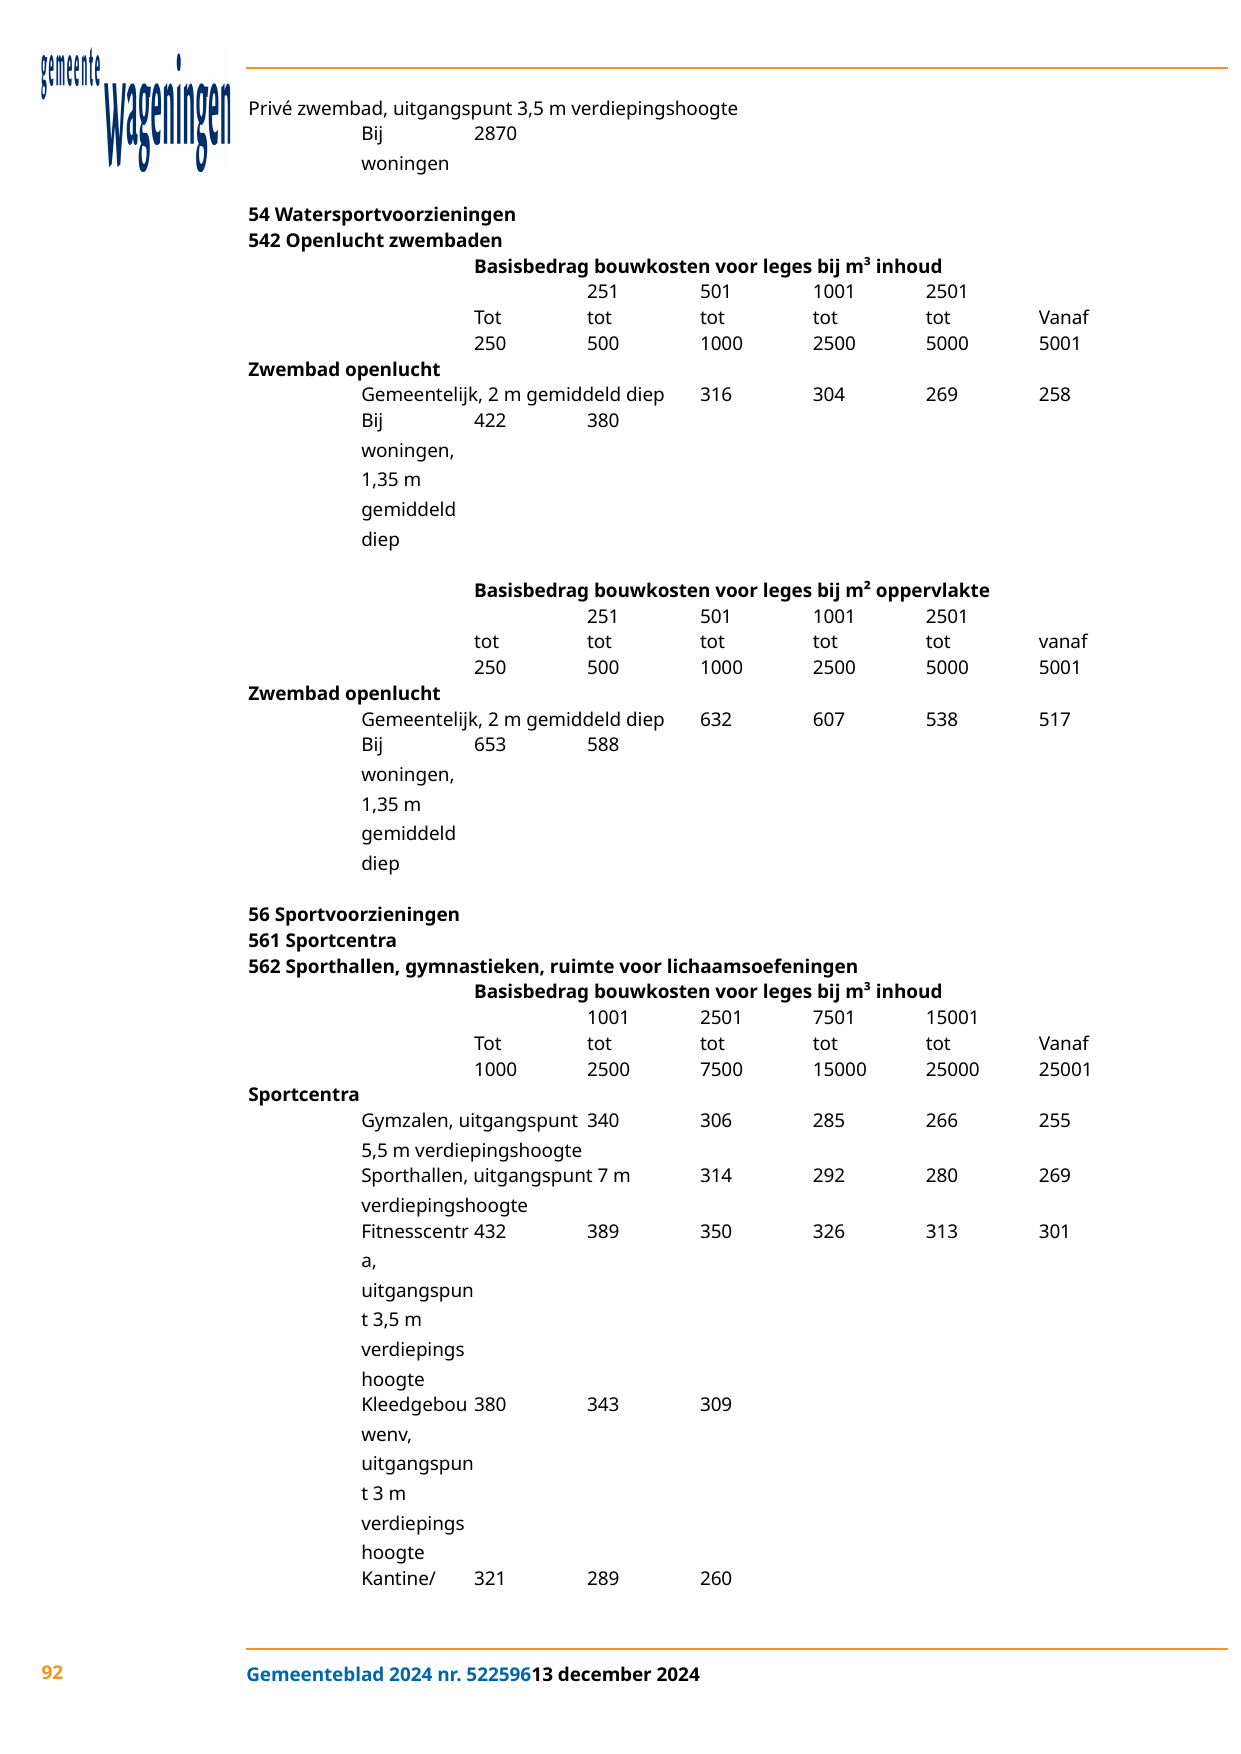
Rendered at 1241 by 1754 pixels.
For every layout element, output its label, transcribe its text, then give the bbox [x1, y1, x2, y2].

table_cell 562 Sporthallen, gymnastieken, ruimte voor lichaamsoefeningen [248, 953, 1038, 978]
table_cell [700, 202, 813, 227]
table_cell [700, 927, 813, 953]
table_cell [700, 176, 813, 202]
table_cell 350 [700, 1218, 813, 1391]
table_cell 501 [700, 279, 813, 304]
table_cell [474, 551, 587, 577]
table_cell [474, 1004, 587, 1030]
table_cell [248, 1030, 361, 1056]
table_cell [248, 408, 361, 551]
table_cell [813, 732, 926, 876]
table_cell [700, 356, 813, 382]
table_cell 517 [1039, 706, 1152, 732]
table_cell Kleedgebouwenv, uitgangspunt 3 m verdiepingshoogte [361, 1391, 474, 1565]
table_cell [248, 1163, 361, 1218]
table_cell 2870 [474, 121, 587, 176]
table_cell [1039, 1081, 1152, 1107]
table_cell [926, 1565, 1038, 1591]
table_cell Vanaf [1039, 305, 1152, 330]
table_cell [1039, 732, 1152, 876]
table_cell Fitnesscentra, uitgangspunt 3,5 m verdiepingshoogte [361, 1218, 474, 1391]
table_cell [1039, 227, 1152, 253]
table_cell Basisbedrag bouwkosten voor leges bij m² oppervlakte [474, 577, 1152, 603]
table_cell [248, 876, 361, 901]
table_cell tot [813, 305, 926, 330]
table_cell 501 [700, 603, 813, 629]
table_cell [587, 551, 700, 577]
table_cell 56 Sportvoorzieningen [248, 901, 587, 927]
table_cell 1001 [813, 279, 926, 304]
table_cell 1000 [700, 330, 813, 356]
table_cell 289 [587, 1565, 700, 1591]
table_cell [248, 551, 361, 577]
table_cell [474, 927, 587, 953]
table_cell tot [587, 1030, 700, 1056]
table_cell [700, 1081, 813, 1107]
table_cell 561 Sportcentra [248, 927, 474, 953]
table_cell tot [700, 305, 813, 330]
table_cell [248, 629, 361, 654]
table_cell [587, 680, 700, 706]
table_cell [1039, 876, 1152, 901]
table_cell [1039, 356, 1152, 382]
table_cell Bij woningen, 1,35 m gemiddeld diep [361, 732, 474, 876]
table_cell [700, 732, 813, 876]
table_cell Tot [474, 305, 587, 330]
table_cell [700, 551, 813, 577]
table_cell [926, 680, 1038, 706]
table_cell 280 [926, 1163, 1038, 1218]
table_cell [587, 901, 700, 927]
table_cell [361, 603, 474, 629]
table_cell [813, 176, 926, 202]
table_cell [248, 577, 361, 603]
table_cell 5001 [1039, 654, 1152, 680]
table_cell 389 [587, 1218, 700, 1391]
table_cell [361, 253, 474, 279]
table_cell [361, 577, 474, 603]
table_cell 269 [1039, 1163, 1152, 1218]
table_cell 15001 [926, 1004, 1038, 1030]
table_cell [1039, 603, 1152, 629]
table_cell [1039, 979, 1152, 1004]
table_cell [700, 901, 813, 927]
table_cell [1039, 901, 1152, 927]
table_cell 250 [474, 654, 587, 680]
table_cell [248, 121, 361, 176]
table_cell [926, 901, 1038, 927]
table_cell [813, 121, 926, 176]
table_cell tot [813, 1030, 926, 1056]
table_cell [1039, 927, 1152, 953]
table_cell Sportcentra [248, 1081, 474, 1107]
table_cell [926, 227, 1038, 253]
table_cell Zwembad openlucht [248, 680, 587, 706]
table_cell [474, 603, 587, 629]
table_cell [926, 927, 1038, 953]
table_cell [587, 176, 700, 202]
table_cell [1039, 95, 1152, 121]
table_cell [1039, 253, 1152, 279]
table_cell tot [587, 629, 700, 654]
table_cell 316 [700, 382, 813, 407]
table_cell [361, 551, 474, 577]
table_cell [361, 330, 474, 356]
table_cell 1001 [813, 603, 926, 629]
table_cell [813, 202, 926, 227]
table_cell 380 [587, 408, 700, 551]
table_cell [361, 279, 474, 304]
table_cell tot [700, 1030, 813, 1056]
table_cell 255 [1039, 1107, 1152, 1162]
table_cell [926, 202, 1038, 227]
table_cell [813, 680, 926, 706]
table_cell [587, 927, 700, 953]
table_cell 2501 [926, 603, 1038, 629]
table_cell tot [813, 629, 926, 654]
table_cell 2500 [813, 330, 926, 356]
table_cell [813, 551, 926, 577]
picture [41, 47, 231, 172]
table_cell [926, 551, 1038, 577]
table_cell 301 [1039, 1218, 1152, 1391]
table_cell [813, 408, 926, 551]
table_cell 5000 [926, 330, 1038, 356]
table_cell Sporthallen, uitgangspunt 7 m verdiepingshoogte [361, 1163, 700, 1218]
table_cell [248, 1056, 361, 1081]
table_cell [1039, 408, 1152, 551]
table_cell 538 [926, 706, 1038, 732]
table_cell 500 [587, 330, 700, 356]
table_cell [248, 1565, 361, 1591]
table_cell [813, 227, 926, 253]
table_cell 313 [926, 1218, 1038, 1391]
table_cell 258 [1039, 382, 1152, 407]
table_cell [700, 876, 813, 901]
table_cell 607 [813, 706, 926, 732]
table_cell [587, 876, 700, 901]
table_cell tot [700, 629, 813, 654]
table_cell [587, 356, 700, 382]
table_cell [474, 176, 587, 202]
table_cell 260 [700, 1565, 813, 1591]
table_cell Bij woningen [361, 121, 474, 176]
table_cell 251 [587, 603, 700, 629]
table_cell [361, 305, 474, 330]
table_cell Basisbedrag bouwkosten voor leges bij m³ inhoud [474, 979, 1038, 1004]
table_cell [361, 1030, 474, 1056]
table_cell [1039, 176, 1152, 202]
table_cell [813, 356, 926, 382]
table_cell 314 [700, 1163, 813, 1218]
table_cell [587, 202, 700, 227]
table_cell [1039, 1004, 1152, 1030]
table_cell 54 Watersportvoorzieningen [248, 202, 587, 227]
table_cell 380 [474, 1391, 587, 1565]
table_cell 632 [700, 706, 813, 732]
table_cell 15000 [813, 1056, 926, 1081]
table_cell 7501 [813, 1004, 926, 1030]
table_cell 292 [813, 1163, 926, 1218]
table_cell [361, 979, 474, 1004]
table_cell 25000 [926, 1056, 1038, 1081]
table_cell Bij woningen, 1,35 m gemiddeld diep [361, 408, 474, 551]
table_cell [248, 176, 361, 202]
table_cell 251 [587, 279, 700, 304]
table_cell [926, 176, 1038, 202]
table_cell 304 [813, 382, 926, 407]
table_cell [926, 95, 1038, 121]
table_cell [248, 1218, 361, 1391]
table_cell [361, 654, 474, 680]
table_cell [361, 876, 474, 901]
table_cell [248, 732, 361, 876]
table_cell [926, 876, 1038, 901]
table_cell [1039, 202, 1152, 227]
table_cell tot [926, 1030, 1038, 1056]
table_cell [700, 680, 813, 706]
table_cell 269 [926, 382, 1038, 407]
table_cell Privé zwembad, uitgangspunt 3,5 m verdiepingshoogte [248, 95, 926, 121]
table_cell [587, 227, 700, 253]
table_cell [926, 1081, 1038, 1107]
table_cell [361, 629, 474, 654]
table_cell [813, 1391, 926, 1565]
table_cell 5000 [926, 654, 1038, 680]
table_cell [813, 876, 926, 901]
table_cell 500 [587, 654, 700, 680]
table_cell 2501 [700, 1004, 813, 1030]
table_cell 2501 [926, 279, 1038, 304]
table_cell 25001 [1039, 1056, 1152, 1081]
table_cell Zwembad openlucht [248, 356, 587, 382]
table_cell 326 [813, 1218, 926, 1391]
table_cell [474, 876, 587, 901]
table_cell 343 [587, 1391, 700, 1565]
table_cell 285 [813, 1107, 926, 1162]
table_cell [474, 1081, 587, 1107]
table_cell [700, 227, 813, 253]
table_cell 1001 [587, 1004, 700, 1030]
table_cell [248, 706, 361, 732]
table_cell [1039, 551, 1152, 577]
table_cell [248, 603, 361, 629]
table_cell [813, 927, 926, 953]
table_cell [700, 121, 813, 176]
table_cell 542 Openlucht zwembaden [248, 227, 587, 253]
table_cell [813, 1081, 926, 1107]
table_cell [248, 1391, 361, 1565]
table_cell 266 [926, 1107, 1038, 1162]
table_cell 432 [474, 1218, 587, 1391]
table_cell [1039, 953, 1152, 978]
table_cell tot [587, 305, 700, 330]
table_cell [248, 330, 361, 356]
table_cell 588 [587, 732, 700, 876]
table_cell 422 [474, 408, 587, 551]
table_cell Gemeentelijk, 2 m gemiddeld diep [361, 382, 700, 407]
table_cell [361, 1004, 474, 1030]
table_cell vanaf [1039, 629, 1152, 654]
table_cell tot [926, 629, 1038, 654]
table_cell [1039, 121, 1152, 176]
table_cell Kantine/ [361, 1565, 474, 1591]
table_cell Basisbedrag bouwkosten voor leges bij m³ inhoud [474, 253, 1038, 279]
table_cell Vanaf [1039, 1030, 1152, 1056]
table_cell tot [474, 629, 587, 654]
table_cell [248, 382, 361, 407]
table_cell [813, 901, 926, 927]
table_cell Gemeentelijk, 2 m gemiddeld diep [361, 706, 700, 732]
table_cell [248, 654, 361, 680]
table_cell [700, 408, 813, 551]
table_cell [248, 1107, 361, 1162]
table_cell [1039, 680, 1152, 706]
table_cell [1039, 279, 1152, 304]
table_cell [813, 1565, 926, 1591]
table_cell 1000 [474, 1056, 587, 1081]
table_cell 309 [700, 1391, 813, 1565]
table_cell 7500 [700, 1056, 813, 1081]
table_cell [587, 121, 700, 176]
table_cell [926, 408, 1038, 551]
table_cell [361, 176, 474, 202]
table_cell 2500 [587, 1056, 700, 1081]
table_cell 1000 [700, 654, 813, 680]
table_cell 340 [587, 1107, 700, 1162]
table_cell 653 [474, 732, 587, 876]
table_cell [361, 1056, 474, 1081]
table_cell [926, 356, 1038, 382]
table_cell [248, 253, 361, 279]
table_cell 5001 [1039, 330, 1152, 356]
table_cell [926, 732, 1038, 876]
table_cell [1039, 1391, 1152, 1565]
table_cell [248, 1004, 361, 1030]
table_cell 250 [474, 330, 587, 356]
table_cell [474, 279, 587, 304]
table_cell [926, 1391, 1038, 1565]
table_cell 306 [700, 1107, 813, 1162]
table_cell 321 [474, 1565, 587, 1591]
table_cell [926, 121, 1038, 176]
table_cell [248, 305, 361, 330]
table_cell [248, 979, 361, 1004]
table_cell Gymzalen, uitgangspunt 5,5 m verdiepingshoogte [361, 1107, 587, 1162]
table_cell tot [926, 305, 1038, 330]
table_cell Tot [474, 1030, 587, 1056]
table_cell 2500 [813, 654, 926, 680]
table_cell [587, 1081, 700, 1107]
table_cell [248, 279, 361, 304]
table_cell [1039, 1565, 1152, 1591]
